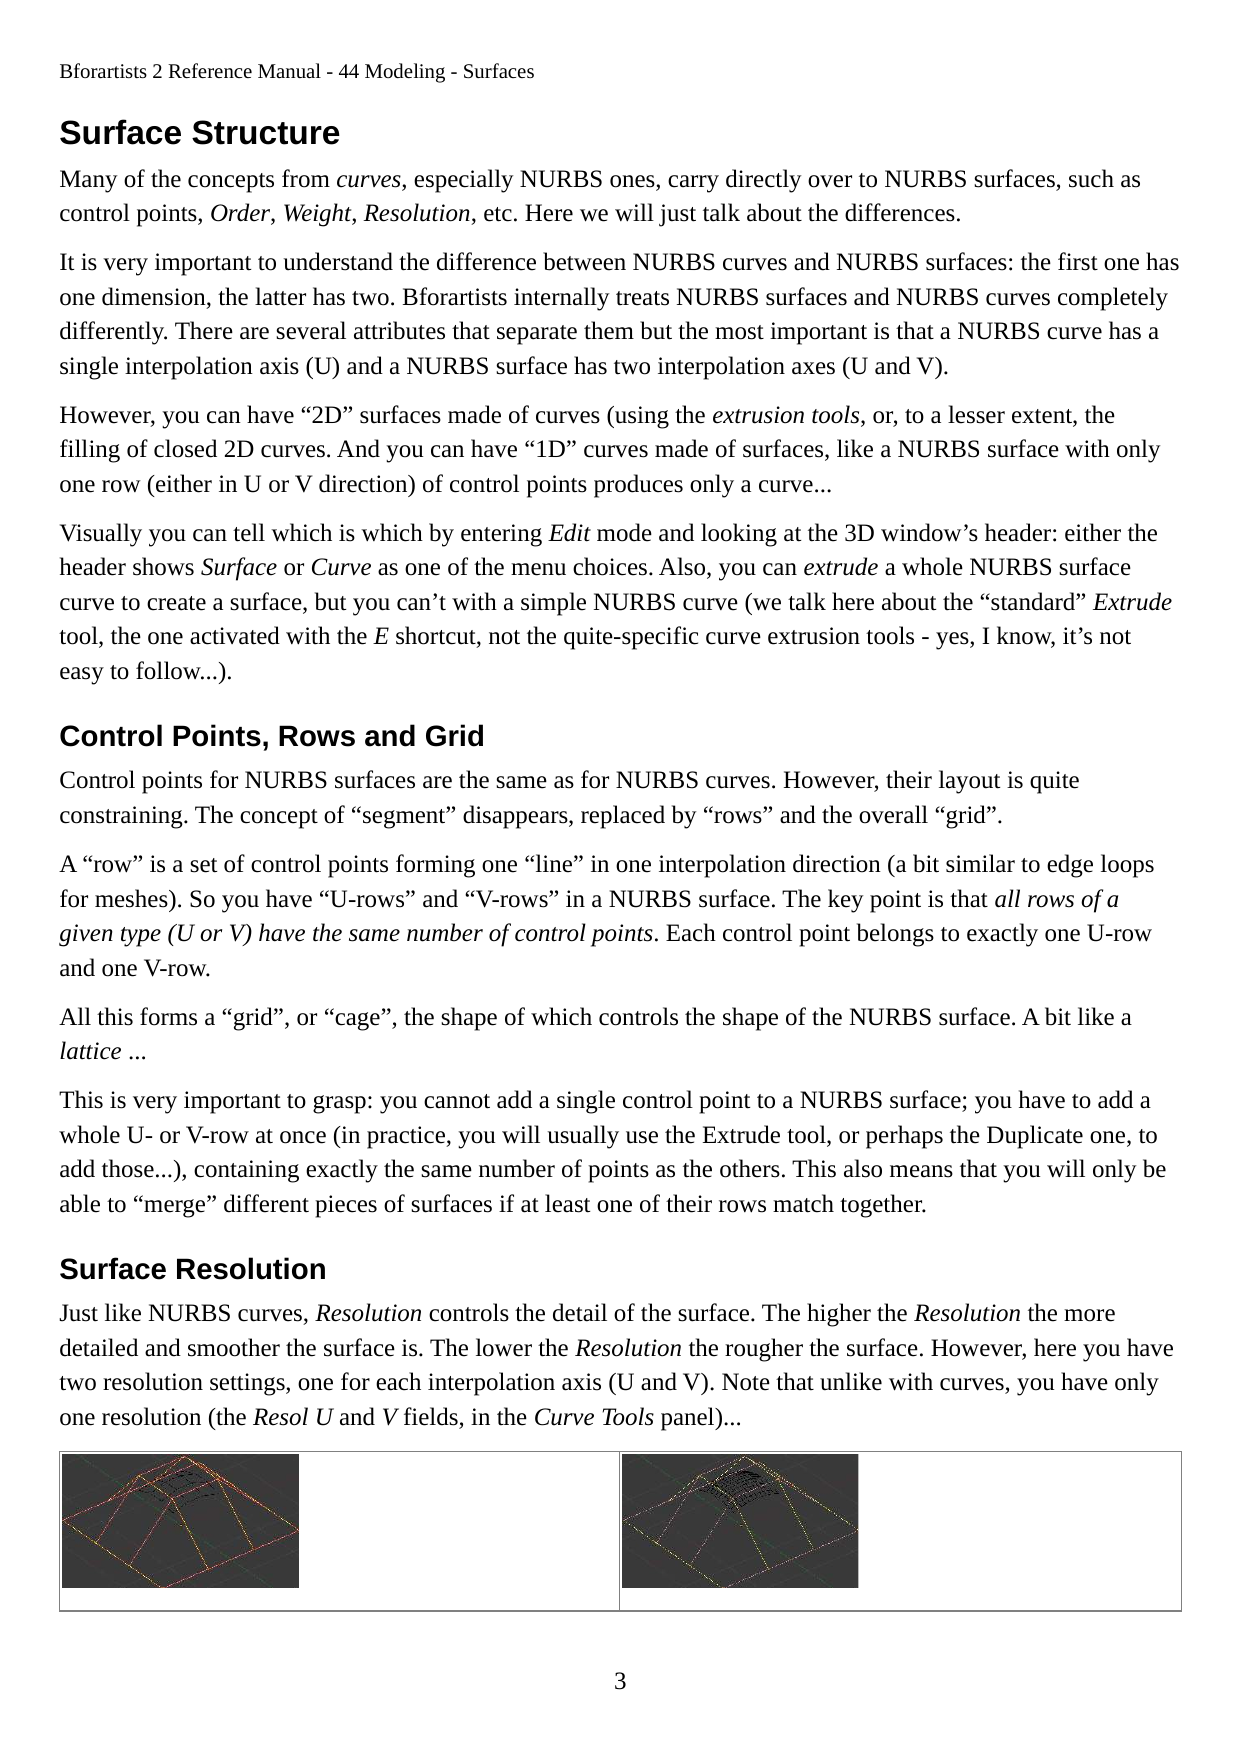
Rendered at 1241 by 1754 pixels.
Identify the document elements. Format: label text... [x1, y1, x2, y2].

text All this forms a “grid”, or “cage”, the shape of which controls the shape of the NURBS surface. A bit like a lattice ... [59, 1002, 1181, 1065]
text A “row” is a set of control points forming one “line” in one interpolation direction (a bit similar to edge loops for meshes). So you have “U-rows” and “V-rows” in a NURBS surface. The key point is that all rows of a given type (U or V) have the same number of control points. Each control point belongs to exactly one U-row and one V-row. [59, 849, 1181, 981]
text Visually you can tell which is which by entering Edit mode and looking at the 3D window’s header: either the header shows Surface or Curve as one of the menu choices. Also, you can extrude a whole NURBS surface curve to create a surface, but you can’t with a simple NURBS curve (we talk here about the “standard” Extrude tool, the one activated with the E shortcut, not the quite-specific curve extrusion tools - yes, I know, it’s not easy to follow...). [59, 518, 1181, 684]
subtitle Control Points, Rows and Grid [59, 719, 1181, 753]
table_header [620, 1452, 1181, 1610]
subtitle Surface Structure [59, 113, 1181, 151]
picture [622, 1454, 859, 1588]
text It is very important to understand the difference between NURBS curves and NURBS surfaces: the first one has one dimension, the latter has two. Bforartists internally treats NURBS surfaces and NURBS curves completely differently. There are several attributes that separate them but the most important is that a NURBS curve has a single interpolation axis (U) and a NURBS surface has two interpolation axes (U and V). [59, 247, 1181, 379]
text Just like NURBS curves, Resolution controls the detail of the surface. The higher the Resolution the more detailed and smoother the surface is. The lower the Resolution the rougher the surface. However, here you have two resolution settings, one for each interpolation axis (U and V). Note that unlike with curves, you have only one resolution (the Resol U and V fields, in the Curve Tools panel)... [59, 1298, 1181, 1431]
text Many of the concepts from curves, especially NURBS ones, carry directly over to NURBS surfaces, such as control points, Order, Weight, Resolution, etc. Here we will just talk about the differences. [59, 164, 1181, 227]
subtitle Surface Resolution [59, 1252, 1181, 1286]
text However, you can have “2D” surfaces made of curves (using the extrusion tools, or, to a lesser extent, the filling of closed 2D curves. And you can have “1D” curves made of surfaces, like a NURBS surface with only one row (either in U or V direction) of control points produces only a curve... [59, 400, 1181, 497]
text Control points for NURBS surfaces are the same as for NURBS curves. However, their layout is quite constraining. The concept of “segment” disappears, replaced by “rows” and the overall “grid”. [59, 766, 1181, 829]
picture [62, 1454, 299, 1588]
table_header [60, 1452, 619, 1610]
text This is very important to grasp: you cannot add a single control point to a NURBS surface; you have to add a whole U- or V-row at once (in practice, you will usually use the Extrude tool, or perhaps the Duplicate one, to add those...), containing exactly the same number of points as the others. This also means that you will only be able to “merge” different pieces of surfaces if at least one of their rows match together. [59, 1085, 1181, 1217]
